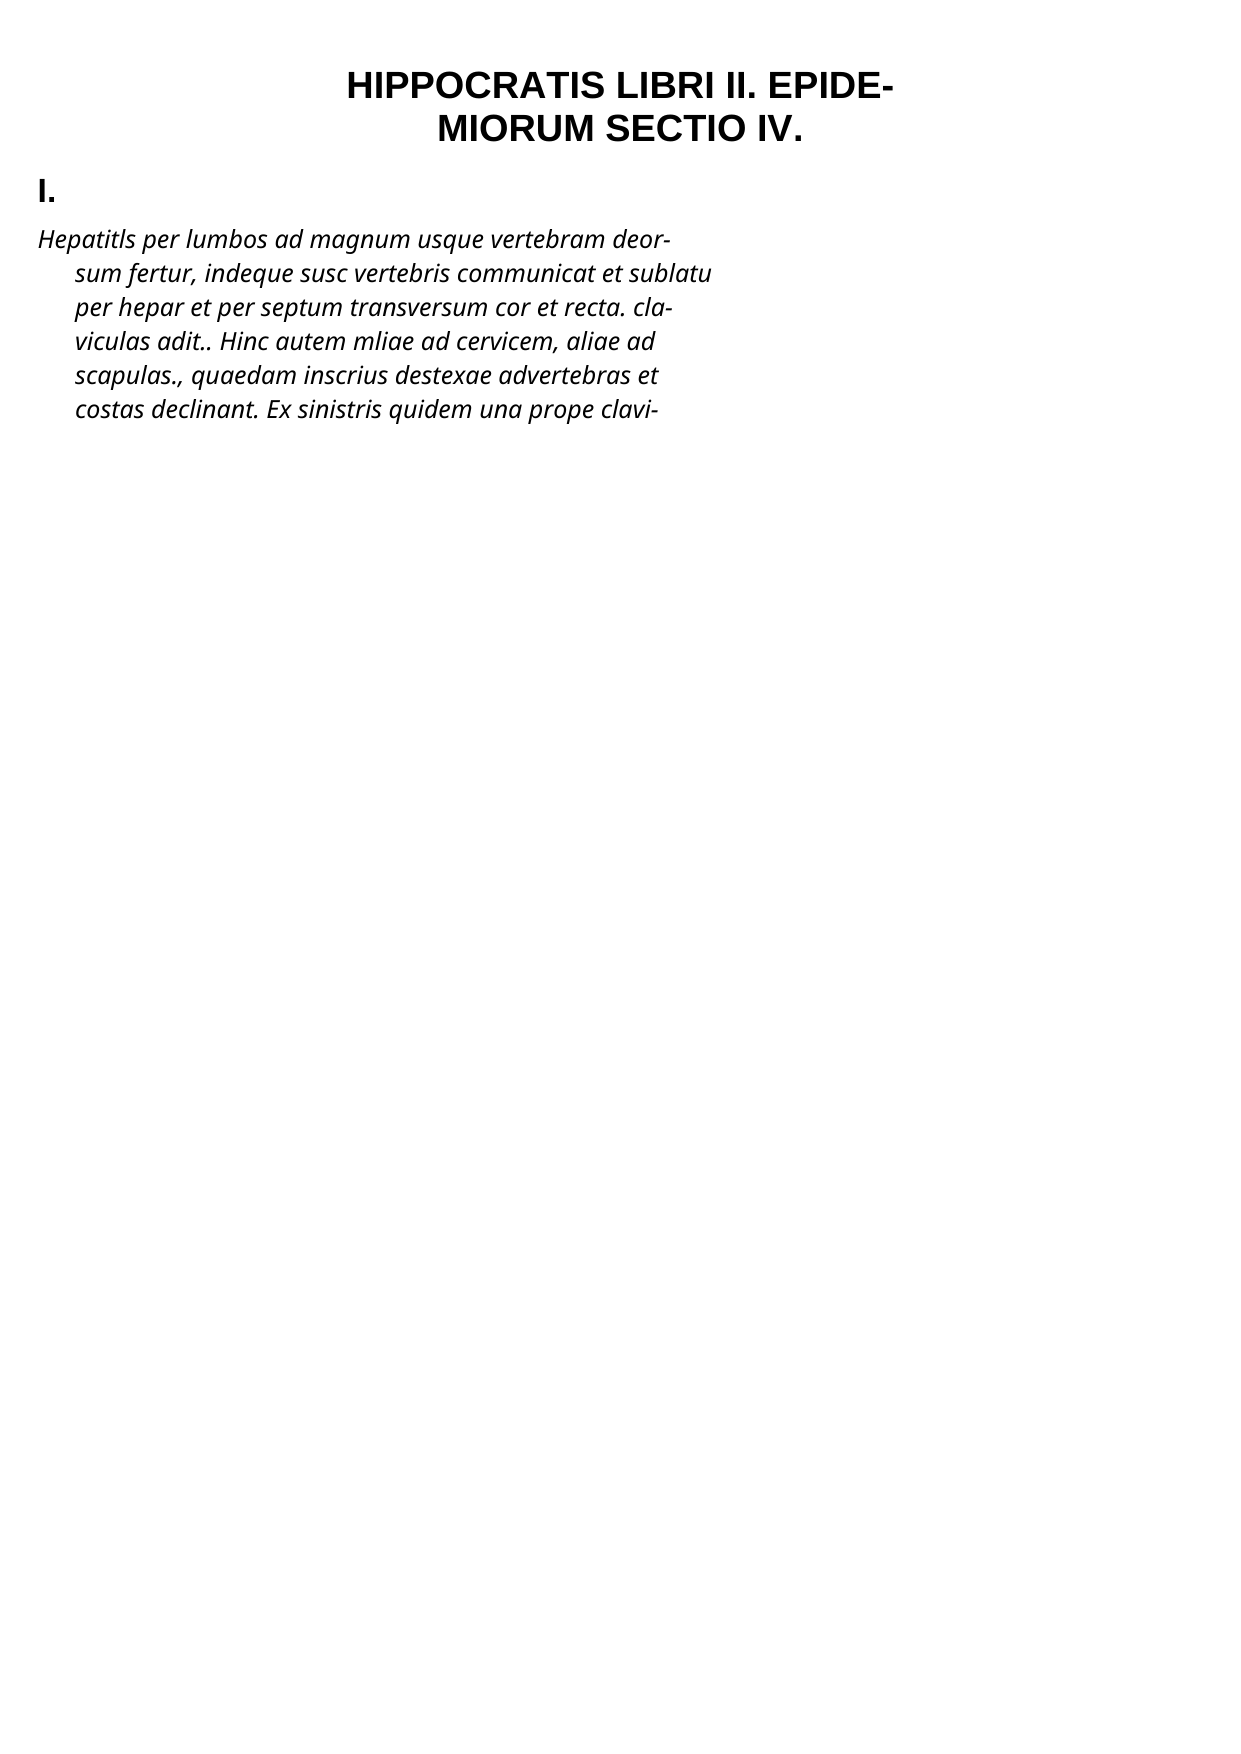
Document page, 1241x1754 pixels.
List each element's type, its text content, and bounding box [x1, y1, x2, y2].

subtitle I. [37, 171, 1203, 209]
text Hepatitls per lumbos ad magnum usque vertebram deor- sum fertur, indeque susc vertebris communicat et sublatu per hepar et per septum transversum cor et recta. cla- viculas adit.. Hinc autem mliae ad cervicem, aliae ad scapulas., quaedam inscrius destexae advertebras et costas declinant. Ex sinistris quidem una prope clavi- [37, 222, 1203, 426]
subtitle HIPPOCRATIS LIBRI II. EPIDE- MIORUM SECTIO IV. [37, 62, 1203, 150]
